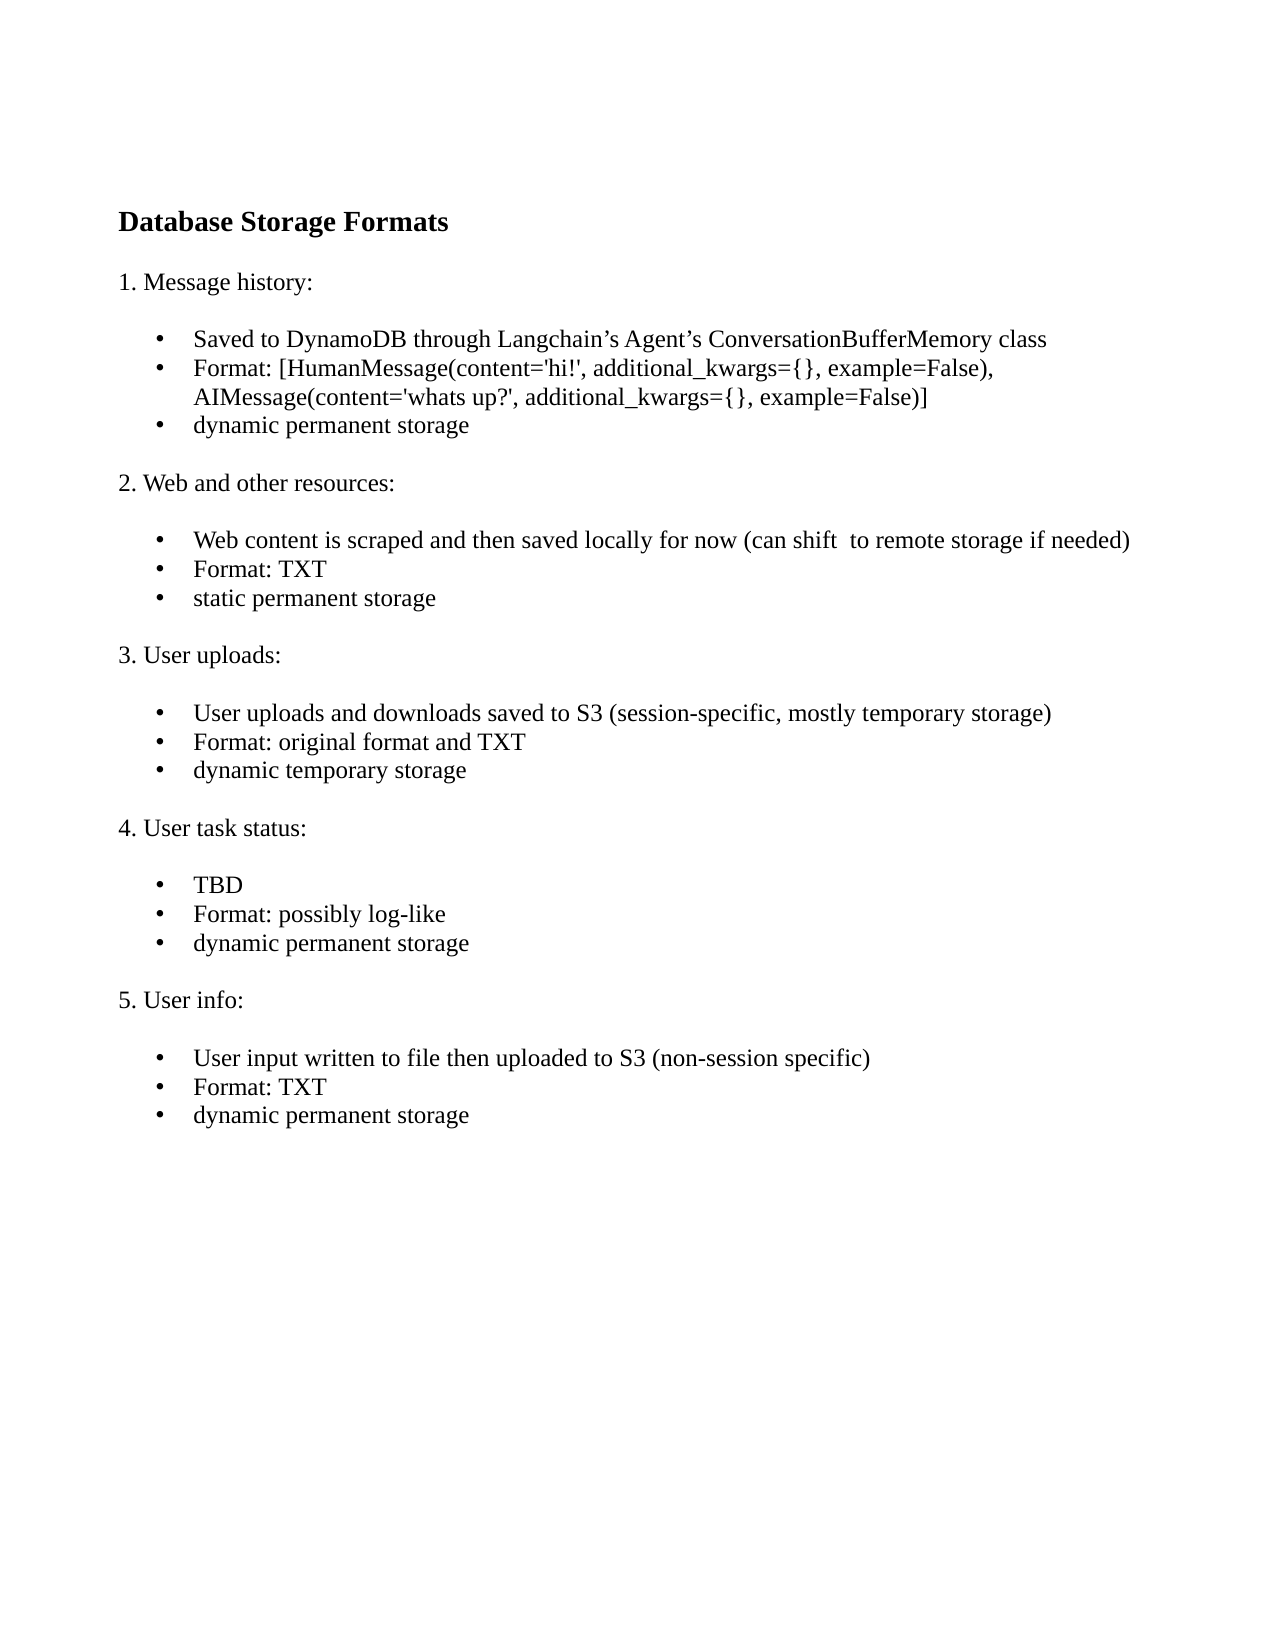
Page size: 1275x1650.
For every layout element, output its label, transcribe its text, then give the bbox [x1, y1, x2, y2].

text 3. User uploads: [118, 640, 1157, 669]
list Format: possibly log-like [156, 899, 1157, 928]
list Format: TXT [156, 1072, 1157, 1100]
list Saved to DynamoDB through Langchain’s Agent’s ConversationBufferMemory class [156, 324, 1157, 353]
list Format: TXT [156, 554, 1157, 583]
list dynamic permanent storage [156, 1100, 1157, 1129]
list Web content is scraped and then saved locally for now (can shift to remote storage if needed) [156, 525, 1157, 554]
list User uploads and downloads saved to S3 (session-specific, mostly temporary storage) [156, 698, 1157, 727]
list dynamic permanent storage [156, 928, 1157, 957]
text Database Storage Formats [118, 204, 1157, 238]
list dynamic permanent storage [156, 410, 1157, 439]
list Format: original format and TXT [156, 727, 1157, 755]
text 2. Web and other resources: [118, 468, 1157, 497]
text 4. User task status: [118, 813, 1157, 842]
list static permanent storage [156, 583, 1157, 612]
list Format: [HumanMessage(content='hi!', additional_kwargs={}, example=False), AIMessage(content='whats up?', additional_kwargs={}, example=False)] [156, 353, 1157, 410]
list TBD [156, 870, 1157, 899]
text 5. User info: [118, 985, 1157, 1014]
list dynamic temporary storage [156, 755, 1157, 784]
text 1. Message history: [118, 267, 1157, 295]
list User input written to file then uploaded to S3 (non-session specific) [156, 1043, 1157, 1072]
